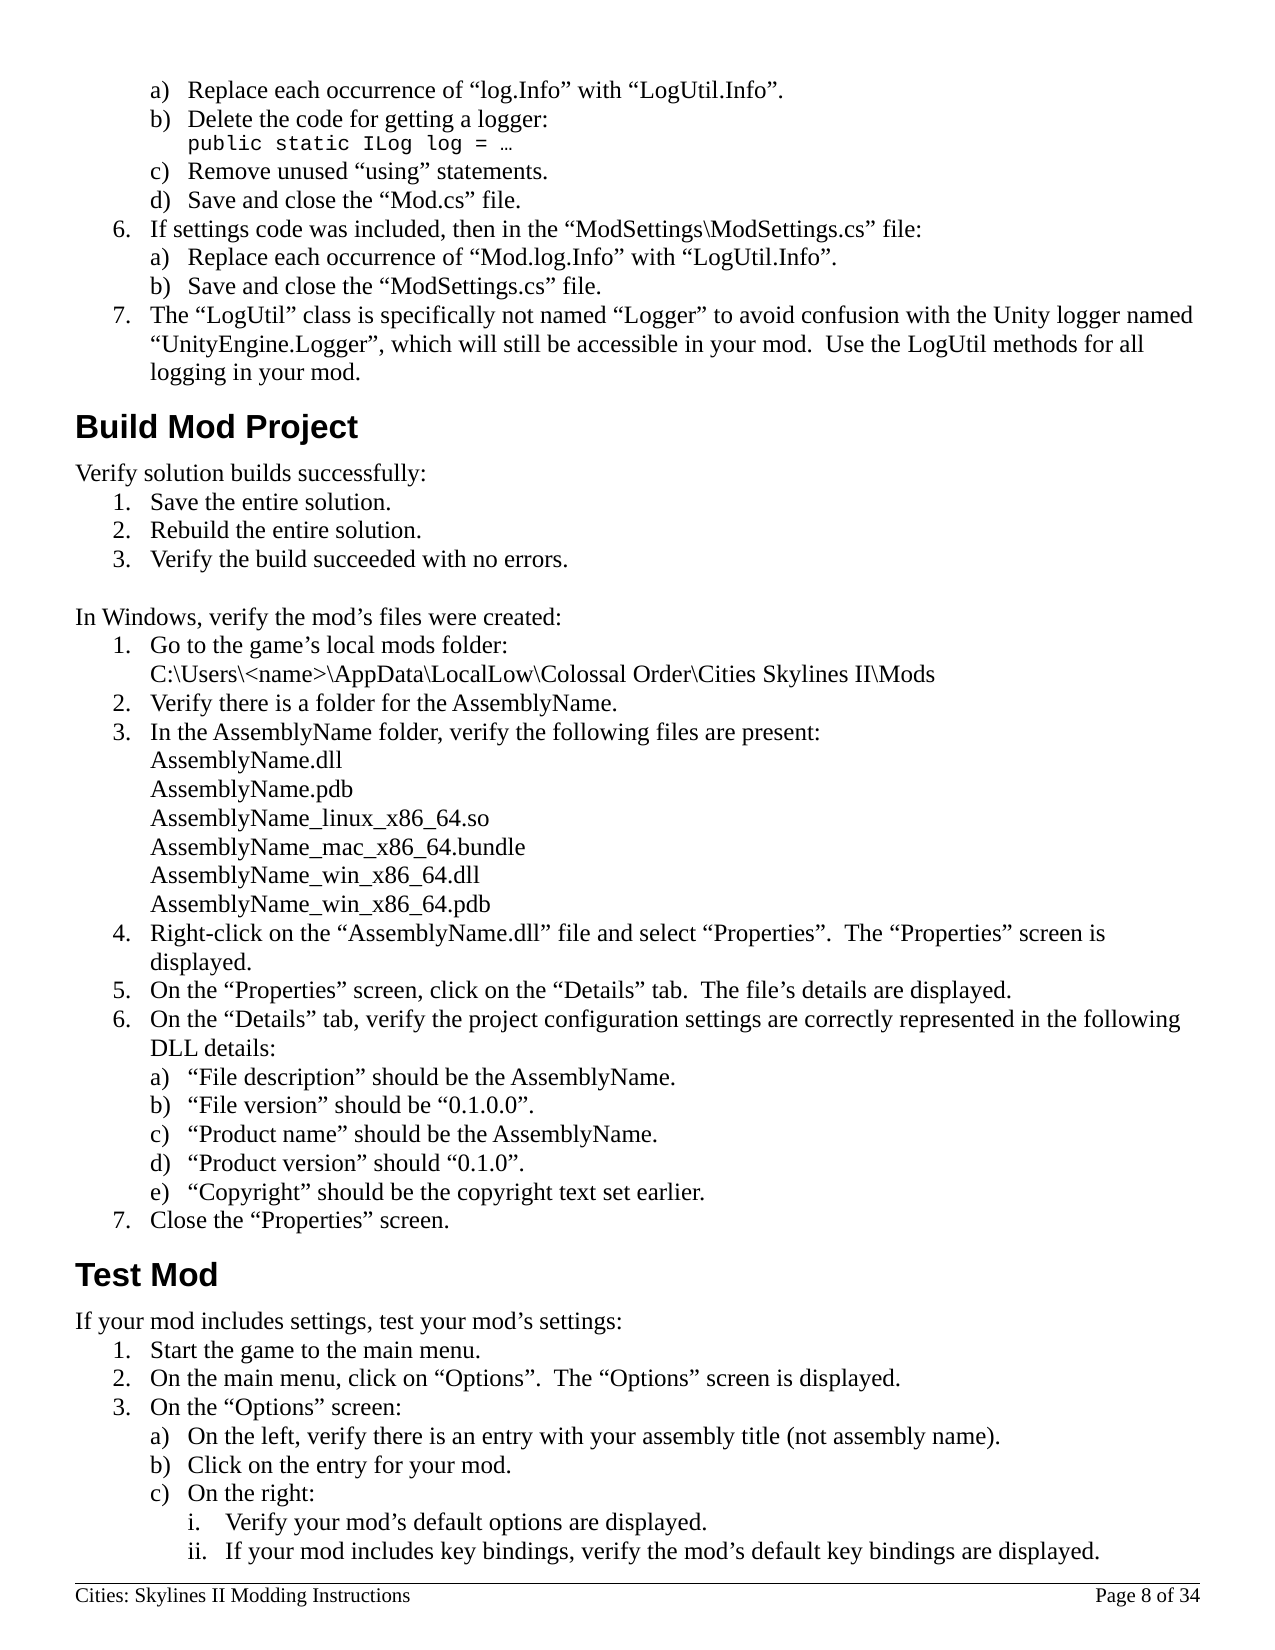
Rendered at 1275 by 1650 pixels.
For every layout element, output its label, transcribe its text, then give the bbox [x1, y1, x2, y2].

list Delete the code for getting a logger: public static ILog log = … [150, 104, 1200, 156]
list Replace each occurrence of “log.Info” with “LogUtil.Info”. [150, 75, 1200, 104]
list On the left, verify there is an entry with your assembly title (not assembly name). [150, 1421, 1200, 1450]
list Go to the game’s local mods folder: C:\Users\<name>\AppData\LocalLow\Colossal Order\Cities Skylines II\Mods [112, 630, 1200, 688]
list If settings code was included, then in the “ModSettings\ModSettings.cs” file: [112, 214, 1200, 242]
list On the right: [150, 1478, 1200, 1507]
list “File version” should be “0.1.0.0”. [150, 1090, 1200, 1119]
list On the main menu, click on “Options”. The “Options” screen is displayed. [112, 1363, 1200, 1392]
list “Product name” should be the AssemblyName. [150, 1119, 1200, 1148]
text Verify solution builds successfully: [75, 458, 1200, 487]
list “Product version” should “0.1.0”. [150, 1148, 1200, 1177]
list Remove unused “using” statements. [150, 156, 1200, 185]
list On the “Details” tab, verify the project configuration settings are correctly represented in the following DLL details: [112, 1004, 1200, 1062]
list “File description” should be the AssemblyName. [150, 1062, 1200, 1090]
list The “LogUtil” class is specifically not named “Logger” to avoid confusion with the Unity logger named “UnityEngine.Logger”, which will still be accessible in your mod. Use the LogUtil methods for all logging in your mod. [112, 300, 1200, 386]
list Save and close the “Mod.cs” file. [150, 185, 1200, 214]
list “Copyright” should be the copyright text set earlier. [150, 1177, 1200, 1205]
list Click on the entry for your mod. [150, 1450, 1200, 1478]
list Verify there is a folder for the AssemblyName. [112, 688, 1200, 717]
list Save the entire solution. [112, 487, 1200, 515]
list Close the “Properties” screen. [112, 1205, 1200, 1234]
list Start the game to the main menu. [112, 1335, 1200, 1363]
text If your mod includes settings, test your mod’s settings: [75, 1306, 1200, 1335]
list On the “Properties” screen, click on the “Details” tab. The file’s details are displayed. [112, 975, 1200, 1004]
list Verify the build succeeded with no errors. [112, 544, 1200, 573]
subtitle Test Mod [75, 1255, 1200, 1293]
list Rebuild the entire solution. [112, 515, 1200, 544]
subtitle Build Mod Project [75, 407, 1200, 445]
list Right-click on the “AssemblyName.dll” file and select “Properties”. The “Properties” screen is displayed. [112, 918, 1200, 975]
list In the AssemblyName folder, verify the following files are present: AssemblyName.dll AssemblyName.pdb AssemblyName_linux_x86_64.so AssemblyName_mac_x86_64.bundle AssemblyName_win_x86_64.dll AssemblyName_win_x86_64.pdb [112, 717, 1200, 918]
list Verify your mod’s default options are displayed. [187, 1507, 1200, 1536]
list Replace each occurrence of “Mod.log.Info” with “LogUtil.Info”. [150, 242, 1200, 271]
list On the “Options” screen: [112, 1392, 1200, 1421]
text In Windows, verify the mod’s files were created: [75, 602, 1200, 630]
list Save and close the “ModSettings.cs” file. [150, 271, 1200, 300]
list If your mod includes key bindings, verify the mod’s default key bindings are displayed. [187, 1536, 1200, 1565]
